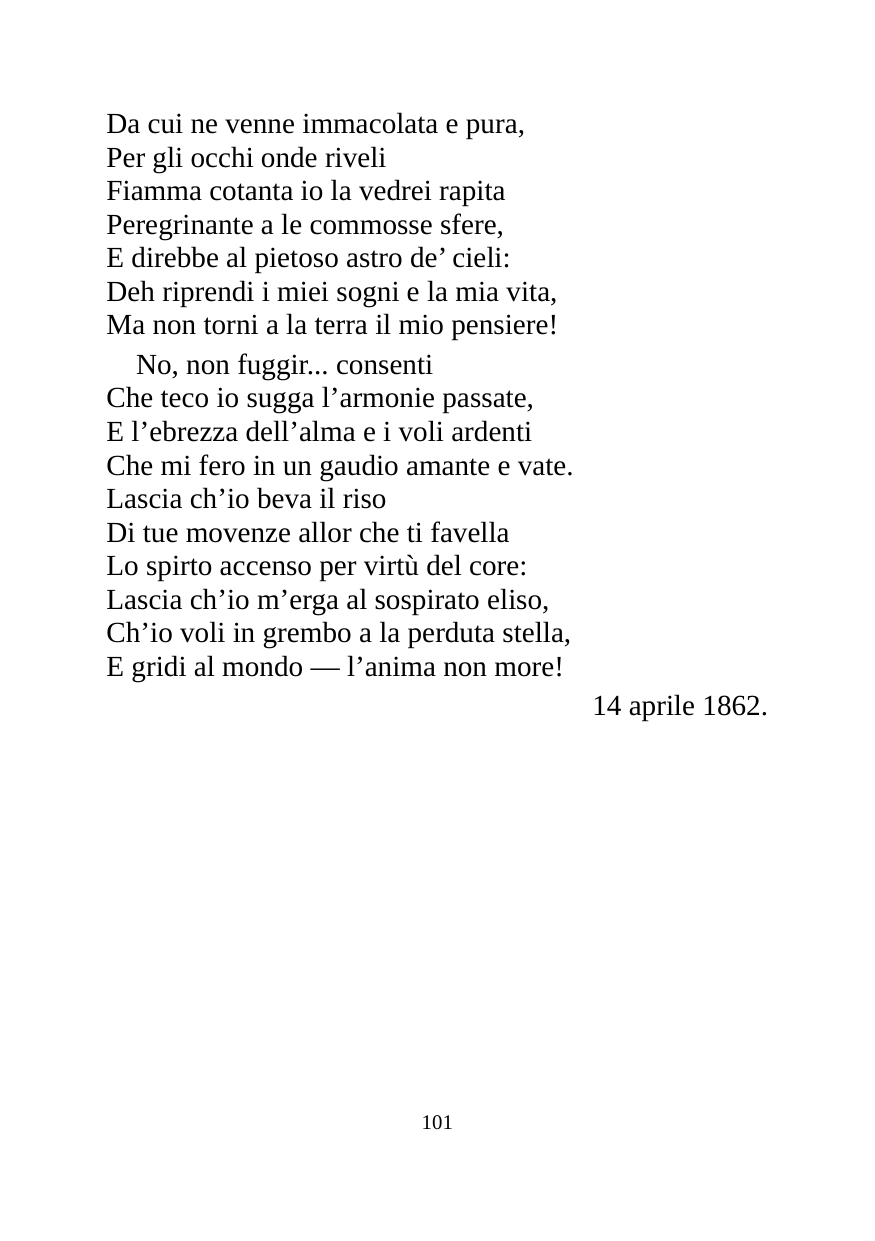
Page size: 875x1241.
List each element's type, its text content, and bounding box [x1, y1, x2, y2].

text Da cui ne venne immacolata e pura, Per gli occhi onde riveli Fiamma cotanta io la vedrei rapita Peregrinante a le commosse sfere, E direbbe al pietoso astro de’ cieli: Deh riprendi i miei sogni e la mia vita, Ma non torni a la terra il mio pensiere! [106, 106, 768, 341]
text 14 aprile 1862. [106, 688, 768, 722]
text No, non fuggir... consenti Che teco io sugga l’armonie passate, E l’ebrezza dell’alma e i voli ardenti Che mi fero in un gaudio amante e vate. Lascia ch’io beva il riso Di tue movenze allor che ti favella Lo spirto accenso per virtù del core: Lascia ch’io m’erga al sospirato eliso, Ch’io voli in grembo a la perduta stella, E gridi al mondo — l’anima non more! [106, 347, 768, 682]
